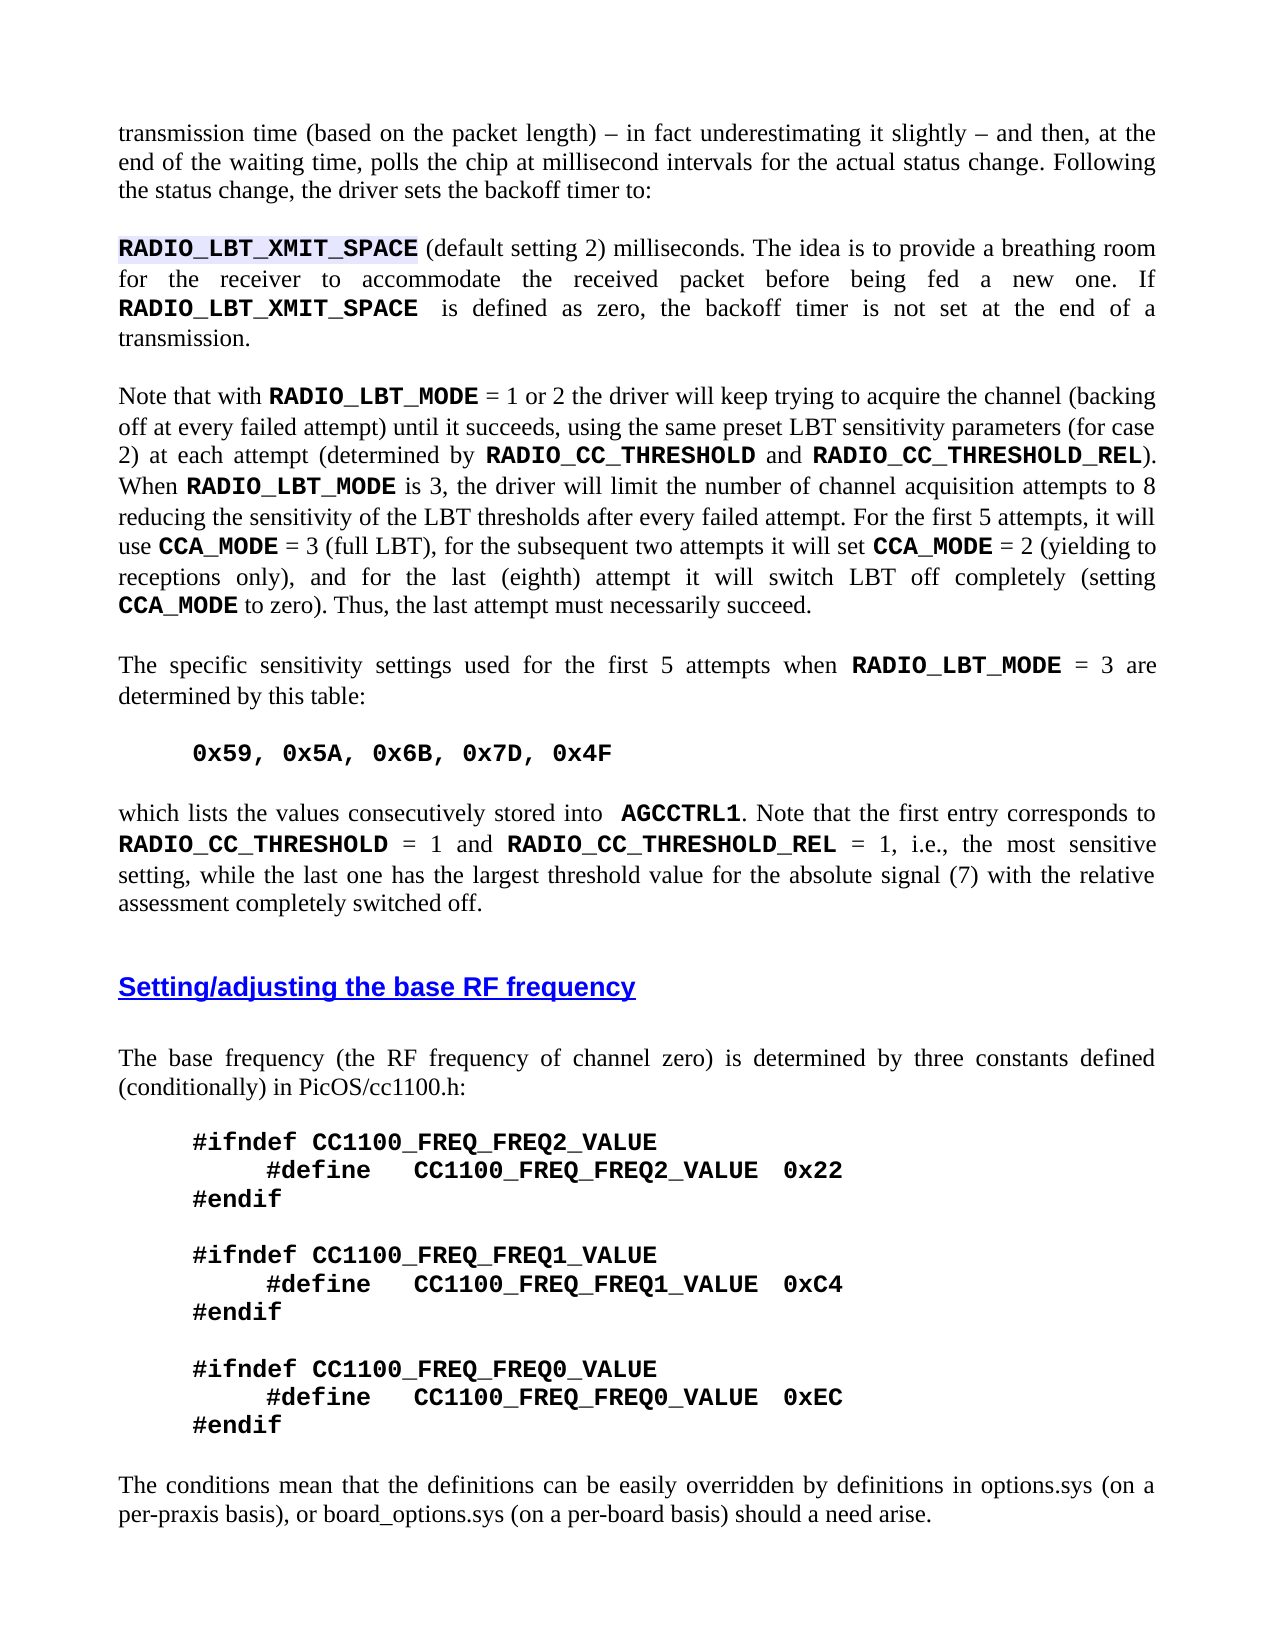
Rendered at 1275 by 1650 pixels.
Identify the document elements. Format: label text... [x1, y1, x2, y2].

text The conditions mean that the definitions can be easily overridden by definitions in options.sys (on a per-praxis basis), or board_options.sys (on a per-board basis) should a need arise. [118, 1470, 1157, 1528]
text The base frequency (the RF frequency of channel zero) is determined by three constants defined (conditionally) in PicOS/cc1100.h: [118, 1043, 1157, 1101]
text 0x59, 0x5A, 0x6B, 0x7D, 0x4F [118, 738, 1157, 769]
text #define CC1100_FREQ_FREQ0_VALUE 0xEC [192, 1385, 1157, 1413]
text which lists the values consecutively stored into AGCCTRL1. Note that the first entry corresponds to RADIO_CC_THRESHOLD = 1 and RADIO_CC_THRESHOLD_REL = 1, i.e., the most sensitive setting, while the last one has the largest threshold value for the absolute signal (7) with the relative assessment completely switched off. [118, 798, 1157, 917]
text #endif [192, 1300, 1157, 1328]
text Note that with RADIO_LBT_MODE = 1 or 2 the driver will keep trying to acquire the channel (backing off at every failed attempt) until it succeeds, using the same preset LBT sensitivity parameters (for case 2) at each attempt (determined by RADIO_CC_THRESHOLD and RADIO_CC_THRESHOLD_REL). When RADIO_LBT_MODE is 3, the driver will limit the number of channel acquisition attempts to 8 reducing the sensitivity of the LBT thresholds after every failed attempt. For the first 5 attempts, it will use CCA_MODE = 3 (full LBT), for the subsequent two attempts it will set CCA_MODE = 2 (yielding to receptions only), and for the last (eighth) attempt it will switch LBT off completely (setting CCA_MODE to zero). Thus, the last attempt must necessarily succeed. [118, 381, 1157, 621]
text #define CC1100_FREQ_FREQ1_VALUE 0xC4 [192, 1271, 1157, 1300]
text #endif [192, 1413, 1157, 1441]
text The specific sensitivity settings used for the first 5 attempts when RADIO_LBT_MODE = 3 are determined by this table: [118, 650, 1157, 710]
text #ifndef CC1100_FREQ_FREQ2_VALUE [192, 1130, 1157, 1158]
text #endif [192, 1186, 1157, 1215]
text #ifndef CC1100_FREQ_FREQ1_VALUE [192, 1243, 1157, 1271]
text #define CC1100_FREQ_FREQ2_VALUE 0x22 [192, 1158, 1157, 1186]
text RADIO_LBT_XMIT_SPACE (default setting 2) milliseconds. The idea is to provide a breathing room for the receiver to accommodate the received packet before being fed a new one. If RADIO_LBT_XMIT_SPACE is defined as zero, the backoff timer is not set at the end of a transmission. [118, 233, 1157, 352]
text #ifndef CC1100_FREQ_FREQ0_VALUE [192, 1356, 1157, 1385]
text transmission time (based on the packet length) – in fact underestimating it slightly – and then, at the end of the waiting time, polls the chip at millisecond intervals for the actual status change. Following the status change, the driver sets the backoff timer to: [118, 118, 1157, 204]
subtitle Setting/adjusting the base RF frequency [118, 971, 1157, 1002]
